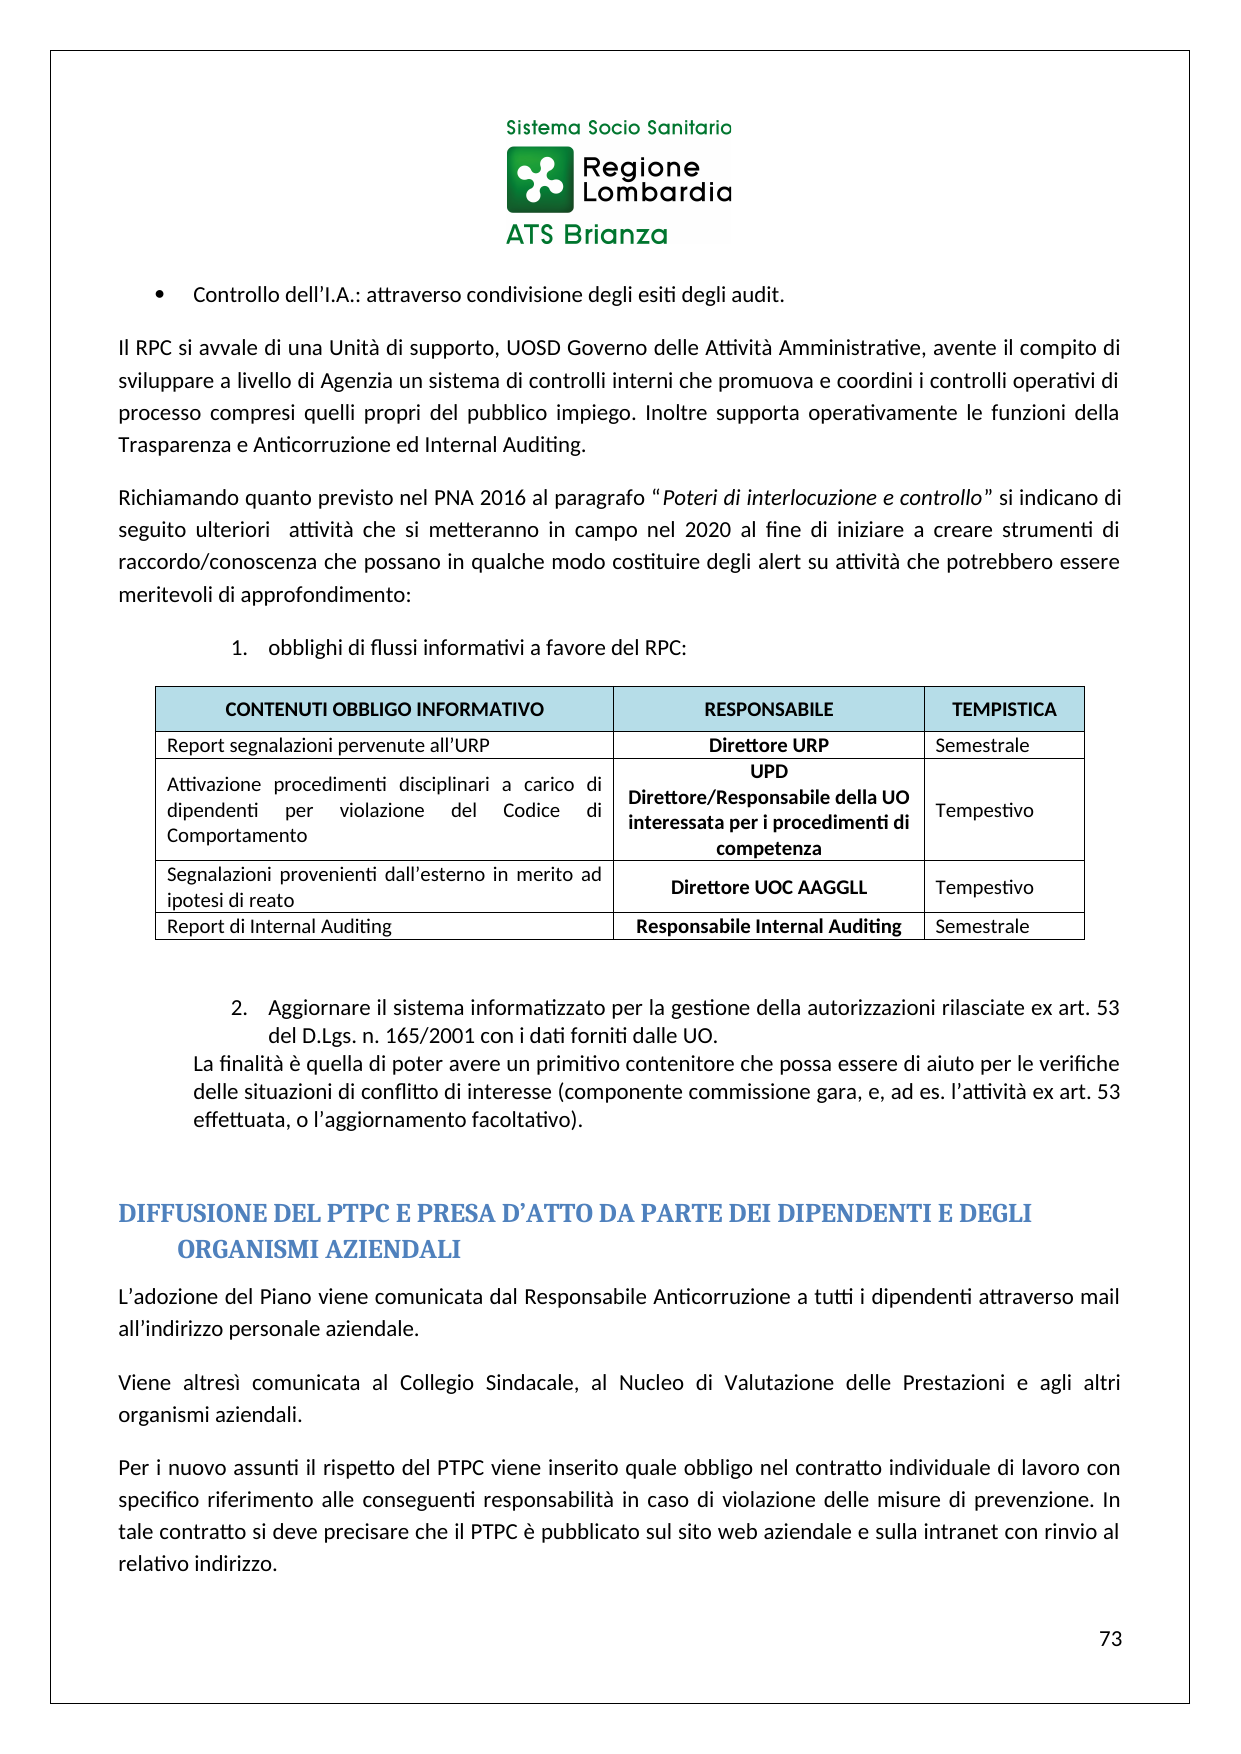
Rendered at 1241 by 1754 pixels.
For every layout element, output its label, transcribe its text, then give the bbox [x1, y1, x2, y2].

table_cell Direttore UOC AAGGLL [614, 861, 924, 912]
table_cell Report segnalazioni pervenute all’URP [156, 732, 613, 758]
text Per i nuovo assunti il rispetto del PTPC viene inserito quale obbligo nel contratto individuale di lavoro con specifico riferimento alle conseguenti responsabilità in caso di violazione delle misure di prevenzione. In tale contratto si deve precisare che il PTPC è pubblicato sul sito web aziendale e sulla intranet con rinvio al relativo indirizzo. [118, 1453, 1122, 1577]
text Richiamando quanto previsto nel PNA 2016 al paragrafo “Poteri di interlocuzione e controllo” si indicano di seguito ulteriori attività che si metteranno in campo nel 2020 al fine di iniziare a creare strumenti di raccordo/conoscenza che possano in qualche modo costituire degli alert su attività che potrebbero essere meritevoli di approfondimento: [118, 483, 1122, 608]
subtitle DIFFUSIONE DEL PTPC E PRESA D’ATTO DA PARTE DEI DIPENDENTI E DEGLI ORGANISMI AZIENDALI [118, 1198, 1122, 1265]
table_cell Tempestivo [925, 759, 1084, 860]
text Viene altresì comunicata al Collegio Sindacale, al Nucleo di Valutazione delle Prestazioni e agli altri organismi aziendali. [118, 1368, 1122, 1428]
text La finalità è quella di poter avere un primitivo contenitore che possa essere di aiuto per le verifiche delle situazioni di conflitto di interesse (componente commissione gara, e, ad es. l’attività ex art. 53 effettuata, o l’aggiornamento facoltativo). [193, 1049, 1122, 1133]
table_cell Responsabile Internal Auditing [614, 913, 924, 939]
table_cell Report di Internal Auditing [156, 913, 613, 939]
table_cell Attivazione procedimenti disciplinari a carico di dipendenti per violazione del Codice di Comportamento [156, 759, 613, 860]
table_cell Semestrale [925, 913, 1084, 939]
list Aggiornare il sistema informatizzato per la gestione della autorizzazioni rilasciate ex art. 53 del D.Lgs. n. 165/2001 con i dati forniti dalle UO. [231, 993, 1122, 1049]
table_cell Semestrale [925, 732, 1084, 758]
list obblighi di flussi informativi a favore del RPC: [231, 633, 1122, 661]
list Controllo dell’I.A.: attraverso condivisione degli esiti degli audit. [156, 281, 1122, 308]
table_header RESPONSABILE [614, 687, 924, 731]
text L’adozione del Piano viene comunicata dal Responsabile Anticorruzione a tutti i dipendenti attraverso mail all’indirizzo personale aziendale. [118, 1282, 1122, 1343]
table_header CONTENUTI OBBLIGO INFORMATIVO [156, 687, 613, 731]
table_cell Tempestivo [925, 861, 1084, 912]
table_cell Segnalazioni provenienti dall’esterno in merito ad ipotesi di reato [156, 861, 613, 912]
table_cell UPD Direttore/Responsabile della UO interessata per i procedimenti di competenza [614, 759, 924, 860]
text Il RPC si avvale di una Unità di supporto, UOSD Governo delle Attività Amministrative, avente il compito di sviluppare a livello di Agenzia un sistema di controlli interni che promuova e coordini i controlli operativi di processo compresi quelli propri del pubblico impiego. Inoltre supporta operativamente le funzioni della Trasparenza e Anticorruzione ed Internal Auditing. [118, 333, 1122, 458]
table_cell Direttore URP [614, 732, 924, 758]
table_header TEMPISTICA [925, 687, 1084, 731]
